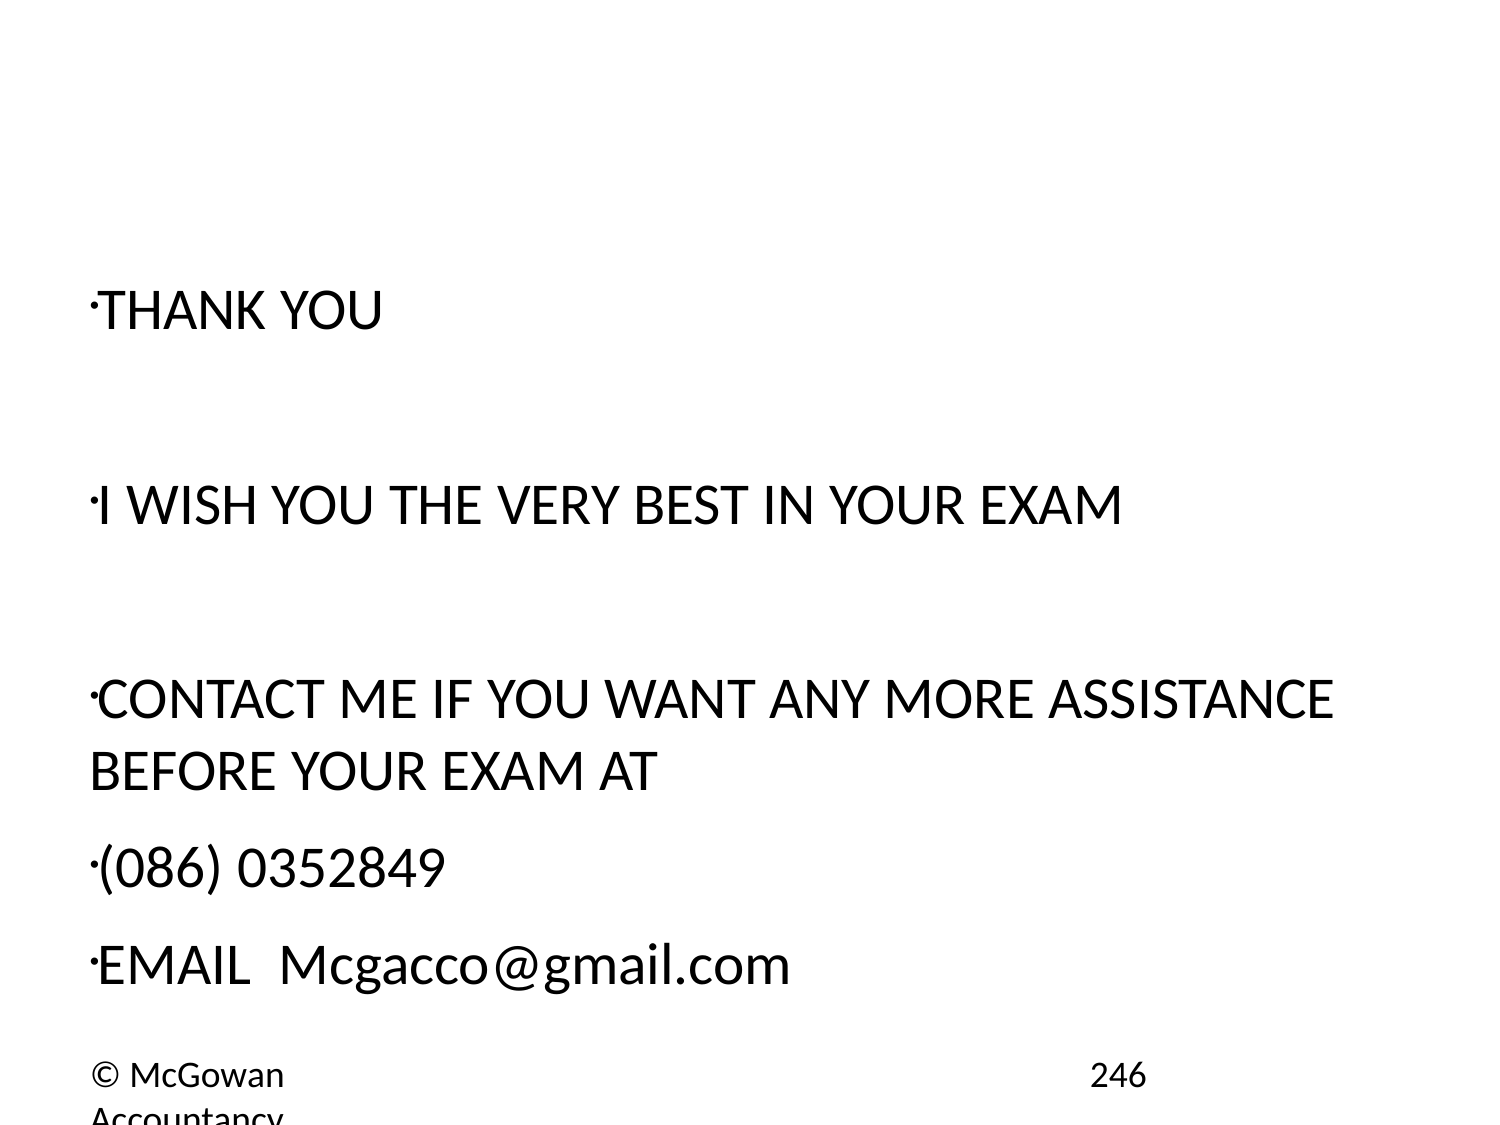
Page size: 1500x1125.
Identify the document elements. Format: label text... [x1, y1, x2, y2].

text_box [1074, 1042, 1425, 1103]
list THANK YOU I WISH YOU THE VERY BEST IN YOUR EXAM CONTACT ME IF YOU WANT ANY MORE ASSISTANCE BEFORE YOUR EXAM AT (086) 0352849 EMAIL Mcgacco@gmail.com [75, 262, 1425, 1005]
text_box © McGowan Accountancy Services [75, 1042, 425, 1103]
